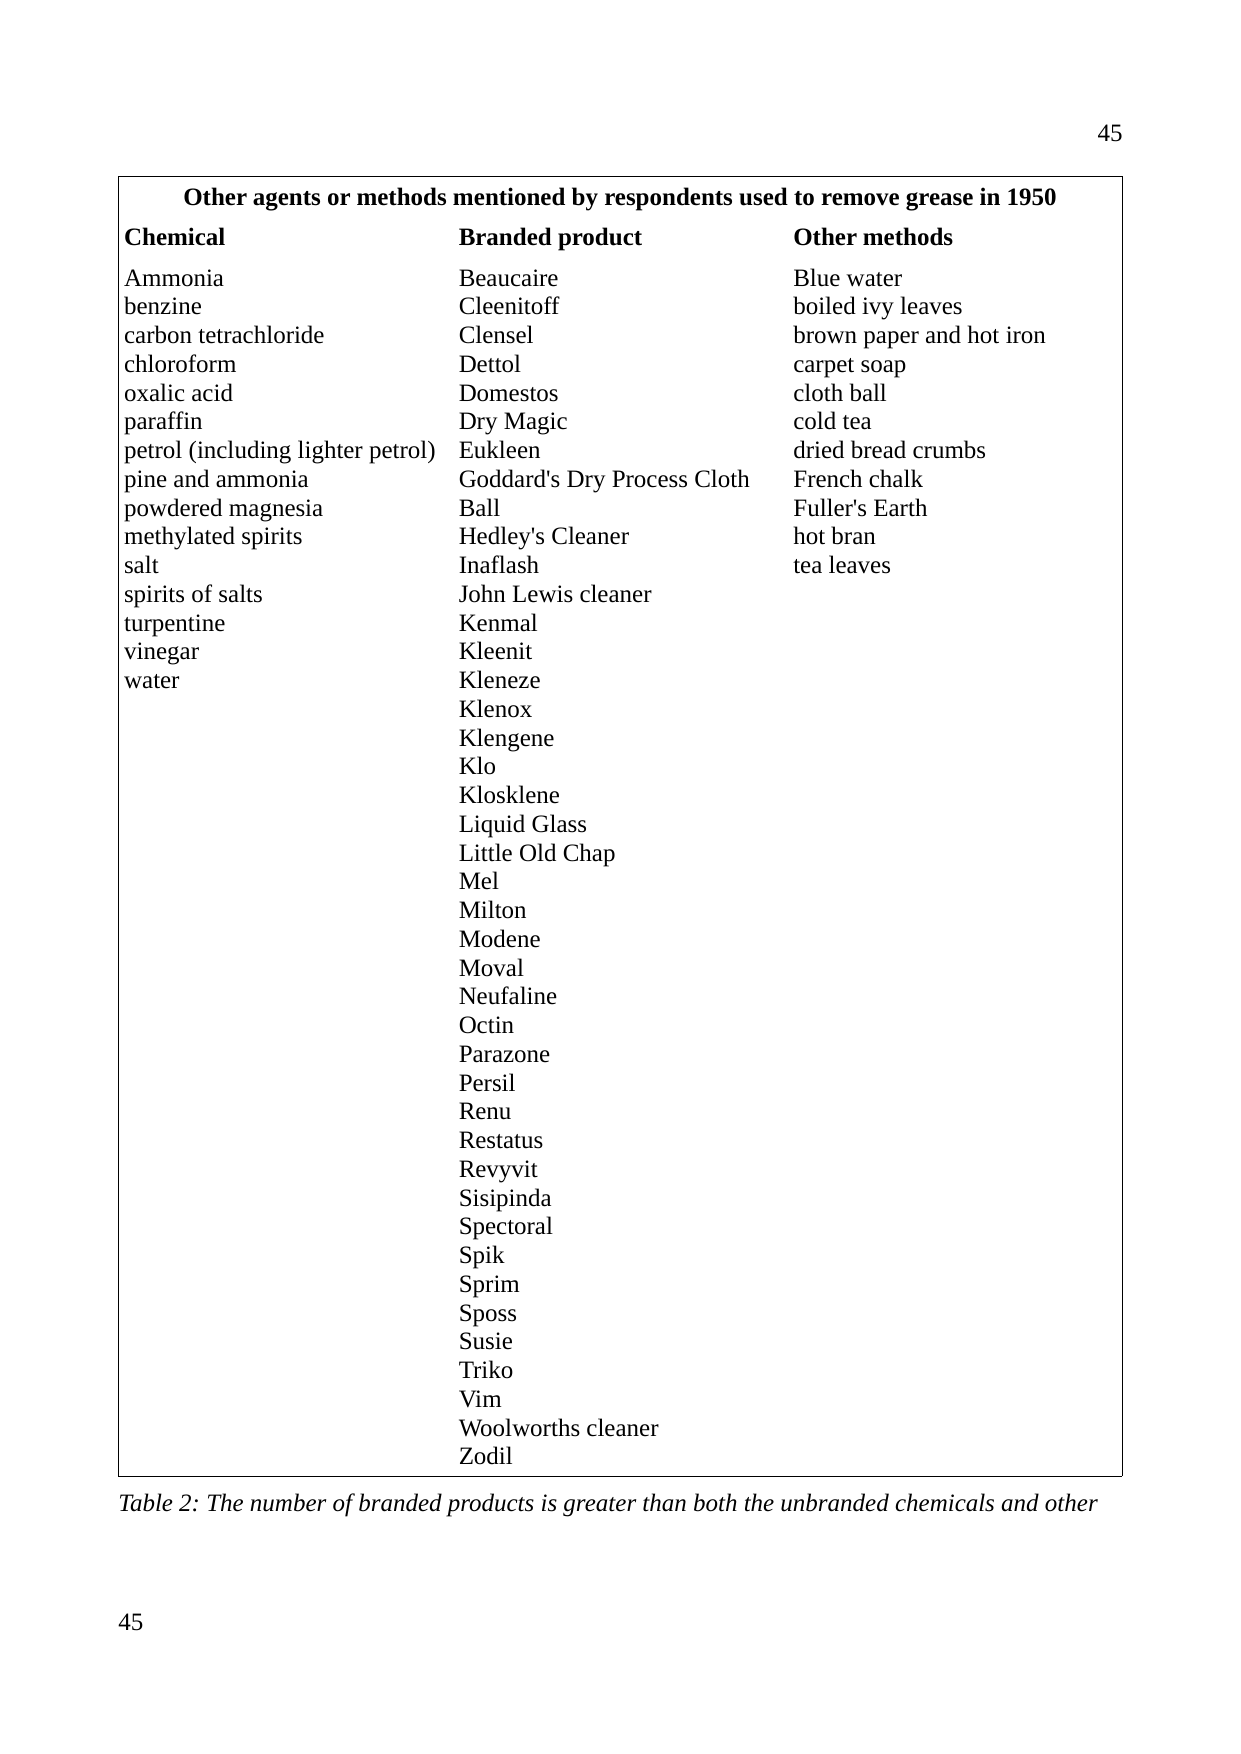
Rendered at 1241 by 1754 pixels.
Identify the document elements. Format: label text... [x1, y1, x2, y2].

table_cell Ammonia benzine carbon tetrachloride chloroform oxalic acid paraffin petrol (including lighter petrol) pine and ammonia powdered magnesia methylated spirits salt spirits of salts turpentine vinegar water [119, 257, 453, 1476]
table_cell Chemical [119, 217, 453, 257]
table_cell Other methods [788, 217, 1122, 257]
table_cell Beaucaire Cleenitoff Clensel Dettol Domestos Dry Magic Eukleen Goddard's Dry Process Cloth Ball Hedley's Cleaner Inaflash John Lewis cleaner Kenmal Kleenit Kleneze Klenox Klengene Klo Klosklene Liquid Glass Little Old Chap Mel Milton Modene Moval Neufaline Octin Parazone Persil Renu Restatus Revyvit Sisipinda Spectoral Spik Sprim Sposs Susie Triko Vim Woolworths cleaner Zodil [453, 257, 787, 1476]
table_header Other agents or methods mentioned by respondents used to remove grease in 1950 [119, 177, 1122, 217]
table_cell Blue water boiled ivy leaves brown paper and hot iron carpet soap cloth ball cold tea dried bread crumbs French chalk Fuller's Earth hot bran tea leaves [788, 257, 1122, 1476]
text Table 2: The number of branded products is greater than both the unbranded chemicals and other [118, 1488, 1122, 1517]
table_cell Branded product [453, 217, 787, 257]
